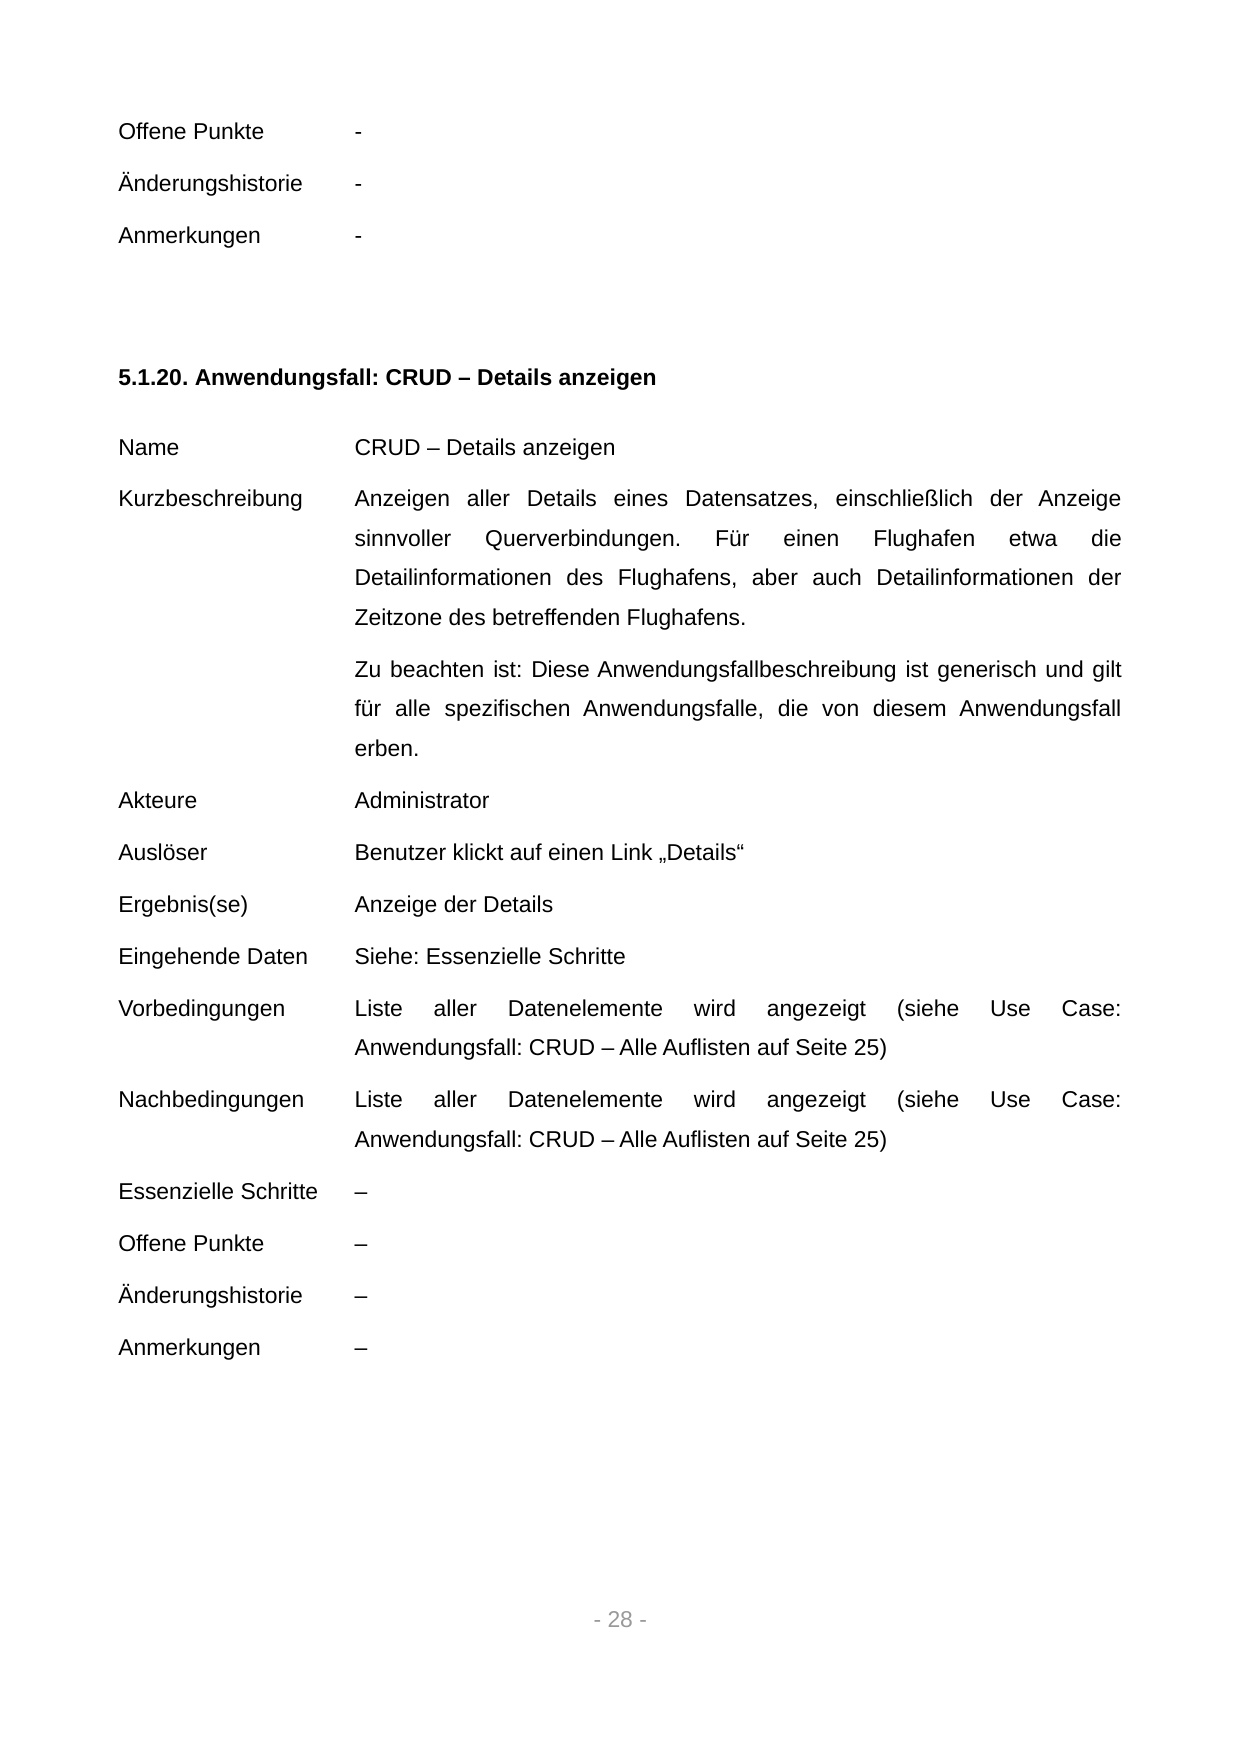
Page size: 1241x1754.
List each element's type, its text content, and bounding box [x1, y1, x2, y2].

text Vorbedingungen Liste aller Datenelemente wird angezeigt (siehe Use Case: Anwendungsfall: CRUD – Alle Auflisten auf Seite 24) [118, 995, 1122, 1061]
text Kurzbeschreibung Anzeigen aller Details eines Datensatzes, einschließlich der Anzeige sinnvoller Querverbindungen. Für einen Flughafen etwa die Detailinformationen des Flughafens, aber auch Detailinformationen der Zeitzone des betreffenden Flughafens. [118, 485, 1122, 630]
text Essenzielle Schritte – [118, 1178, 1122, 1204]
text Offene Punkte – [118, 1229, 1122, 1256]
text Nachbedingungen Liste aller Datenelemente wird angezeigt (siehe Use Case: Anwendungsfall: CRUD – Alle Auflisten auf Seite 24) [118, 1086, 1122, 1152]
subtitle Anwendungsfall: CRUD – Details anzeigen [118, 364, 1122, 390]
text Auslöser Benutzer klickt auf einen Link „Details“ [118, 839, 1122, 865]
text Änderungshistorie - [118, 170, 1122, 196]
text Zu beachten ist: Diese Anwendungsfallbeschreibung ist generisch und gilt für alle spezifischen Anwendungsfalle, die von diesem Anwendungsfall erben. [118, 656, 1122, 761]
text Akteure Administrator [118, 787, 1122, 813]
text Anmerkungen - [118, 222, 1122, 248]
text Offene Punkte - [118, 118, 1122, 144]
text Ergebnis(se) Anzeige der Details [118, 891, 1122, 917]
text Änderungshistorie – [118, 1282, 1122, 1308]
text Eingehende Daten Siehe: Essenzielle Schritte [118, 943, 1122, 969]
text Anmerkungen – [118, 1333, 1122, 1360]
text Name CRUD – Details anzeigen [118, 433, 1122, 460]
